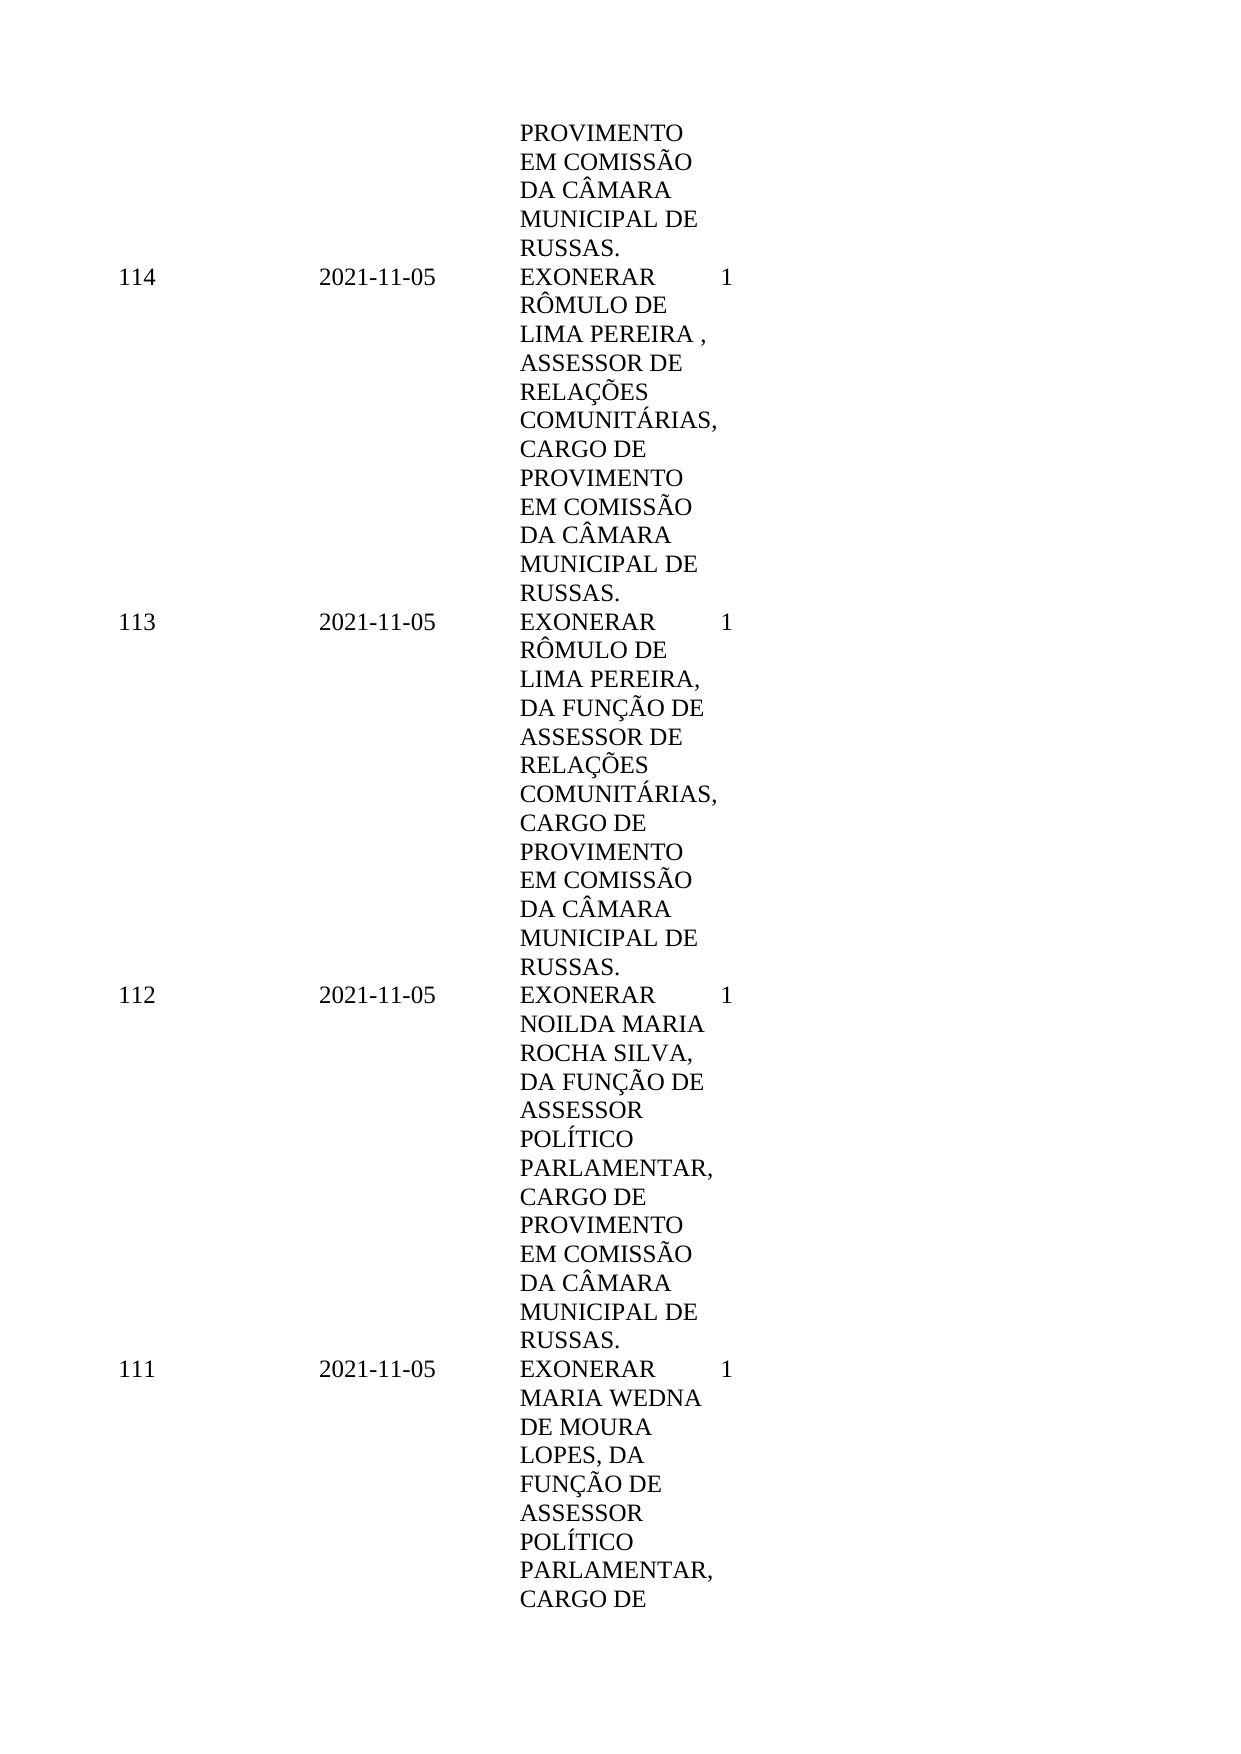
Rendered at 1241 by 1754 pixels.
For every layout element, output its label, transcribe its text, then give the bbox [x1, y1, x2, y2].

table_cell 2021-11-05 [319, 981, 519, 1354]
table_cell [921, 607, 1122, 981]
table_cell EXONERAR MARIA WEDNA DE MOURA LOPES, DA FUNÇÃO DE ASSESSOR POLÍTICO PARLAMENTAR, CARGO DE [520, 1354, 720, 1613]
table_cell 2021-11-05 [319, 1354, 519, 1613]
table_cell 1 [720, 607, 921, 981]
table_cell 1 [720, 981, 921, 1354]
table_cell EXONERAR RÔMULO DE LIMA PEREIRA , ASSESSOR DE RELAÇÕES COMUNITÁRIAS, CARGO DE PROVIMENTO EM COMISSÃO DA CÂMARA MUNICIPAL DE RUSSAS. [520, 262, 720, 607]
table_cell EXONERAR RÔMULO DE LIMA PEREIRA, DA FUNÇÃO DE ASSESSOR DE RELAÇÕES COMUNITÁRIAS, CARGO DE PROVIMENTO EM COMISSÃO DA CÂMARA MUNICIPAL DE RUSSAS. [520, 607, 720, 981]
table_cell 2021-11-05 [319, 607, 519, 981]
table_cell [118, 118, 319, 262]
table_cell EXONERAR NOILDA MARIA ROCHA SILVA, DA FUNÇÃO DE ASSESSOR POLÍTICO PARLAMENTAR,CARGO DE PROVIMENTO EM COMISSÃO DA CÂMARA MUNICIPAL DE RUSSAS. [520, 981, 720, 1354]
table_cell 113 [118, 607, 319, 981]
table_cell 111 [118, 1354, 319, 1613]
table_cell PROVIMENTO EM COMISSÃO DA CÂMARA MUNICIPAL DE RUSSAS. [520, 118, 720, 262]
table_cell [921, 1354, 1122, 1613]
table_cell 1 [720, 1354, 921, 1613]
table_cell 112 [118, 981, 319, 1354]
table_cell [921, 118, 1122, 262]
table_cell [720, 118, 921, 262]
table_cell 2021-11-05 [319, 262, 519, 607]
table_cell [921, 981, 1122, 1354]
table_cell [319, 118, 519, 262]
table_cell 1 [720, 262, 921, 607]
table_cell [921, 262, 1122, 607]
table_cell 114 [118, 262, 319, 607]
